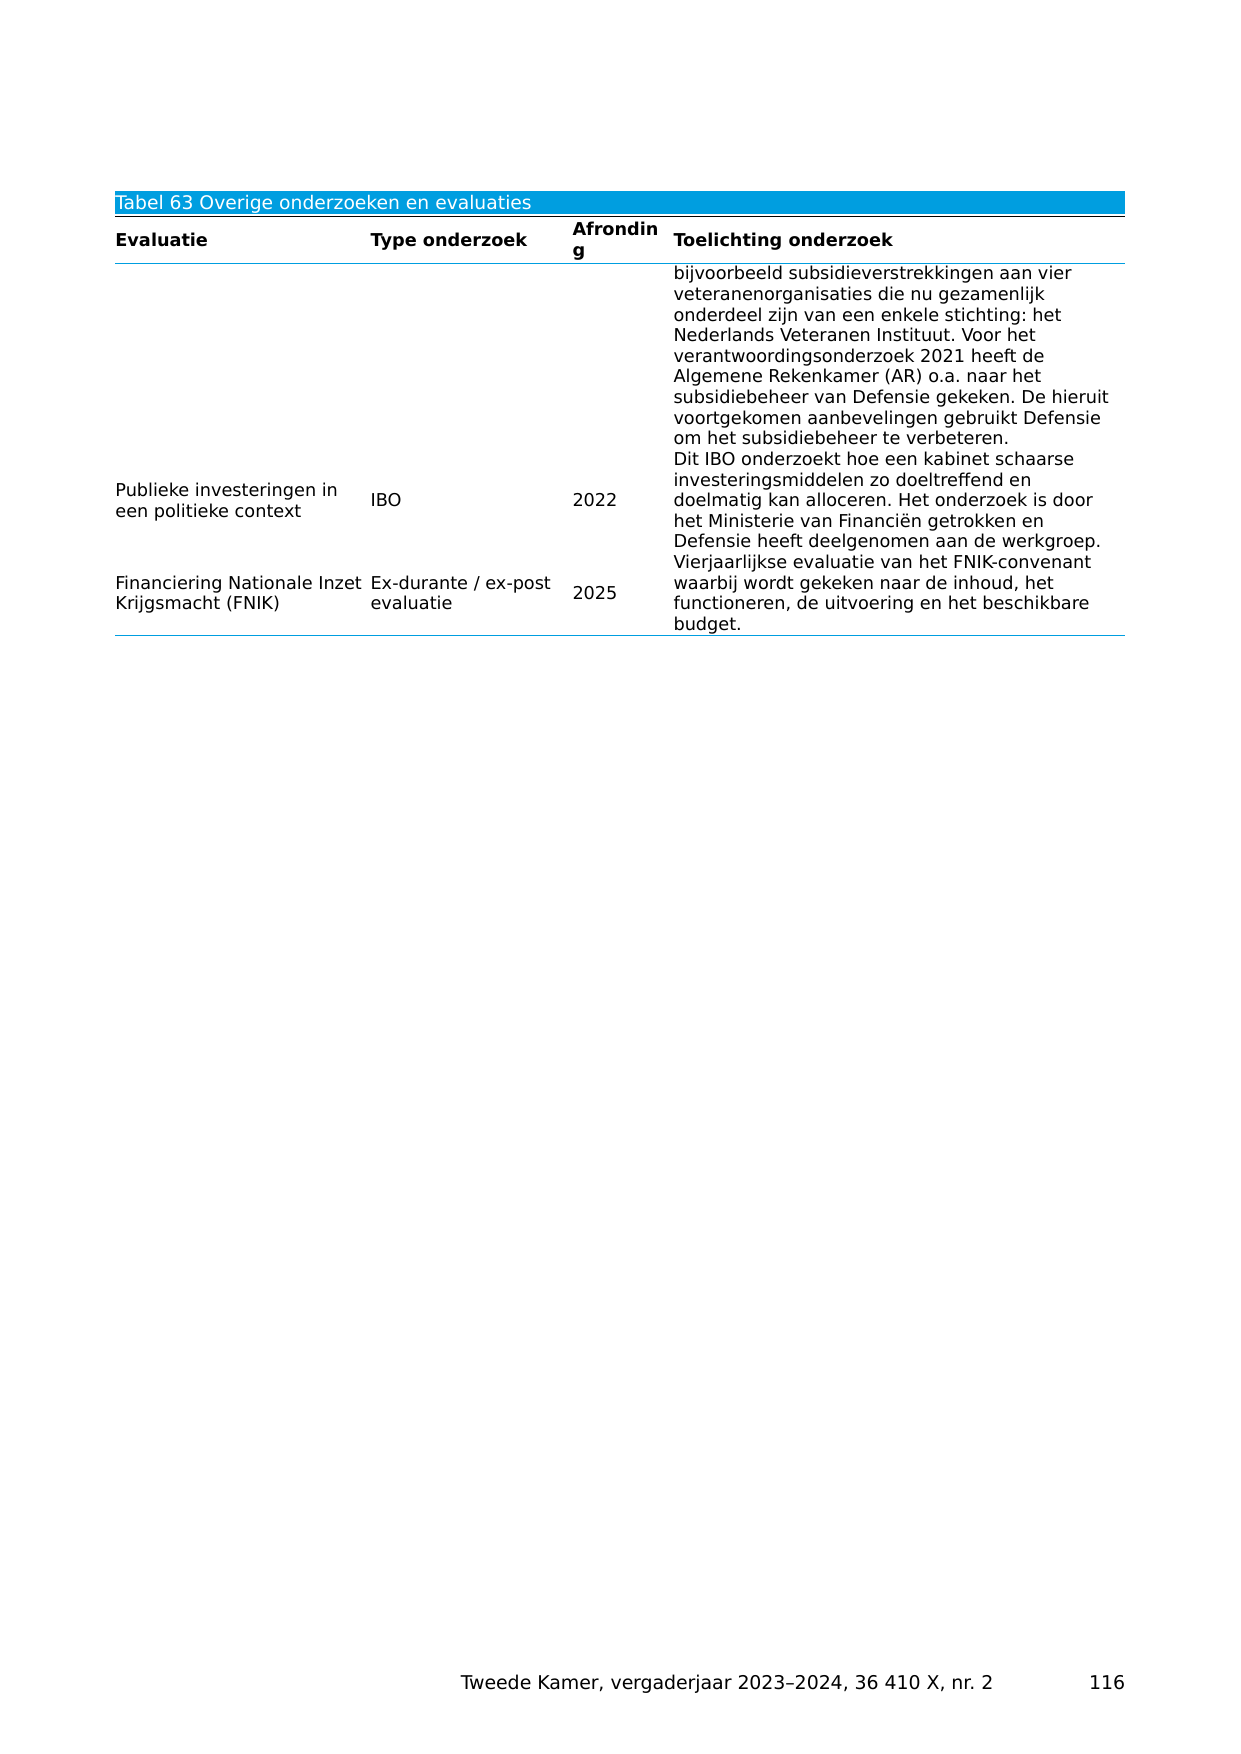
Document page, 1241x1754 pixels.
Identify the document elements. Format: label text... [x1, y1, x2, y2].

table_cell [115, 264, 367, 449]
table_cell [368, 264, 569, 449]
table_cell Evaluatie [115, 217, 367, 263]
table_cell 2025 [569, 552, 670, 634]
table_cell [569, 264, 670, 449]
table_cell Toelichting onderzoek [670, 217, 1125, 263]
table_cell Afronding [569, 217, 670, 263]
table_cell Type onderzoek [368, 217, 569, 263]
table_cell Dit IBO onderzoekt hoe een kabinet schaarse investeringsmiddelen zo doeltreffend en doelmatig kan alloceren. Het onderzoek is door het Ministerie van Financiën getrokken en Defensie heeft deelgenomen aan de werkgroep. [670, 449, 1125, 552]
table_cell IBO [368, 449, 569, 552]
table_cell Financiering Nationale Inzet Krijgsmacht (FNIK) [115, 552, 367, 634]
table_cell 2022 [569, 449, 670, 552]
table_cell Vierjaarlijkse evaluatie van het FNIK-convenant waarbij wordt gekeken naar de inhoud, het functioneren, de uitvoering en het beschikbare budget. [670, 552, 1125, 634]
table_cell Publieke investeringen in een politieke context [115, 449, 367, 552]
table_cell bijvoorbeeld subsidieverstrekkingen aan vier veteranenorganisaties die nu gezamenlijk onderdeel zijn van een enkele stichting: het Nederlands Veteranen Instituut. Voor het verantwoordingsonderzoek 2021 heeft de Algemene Rekenkamer (AR) o.a. naar het subsidiebeheer van Defensie gekeken. De hieruit voortgekomen aanbevelingen gebruikt Defensie om het subsidiebeheer te verbeteren. [670, 264, 1125, 449]
table_cell Ex-durante / ex-post evaluatie [368, 552, 569, 634]
